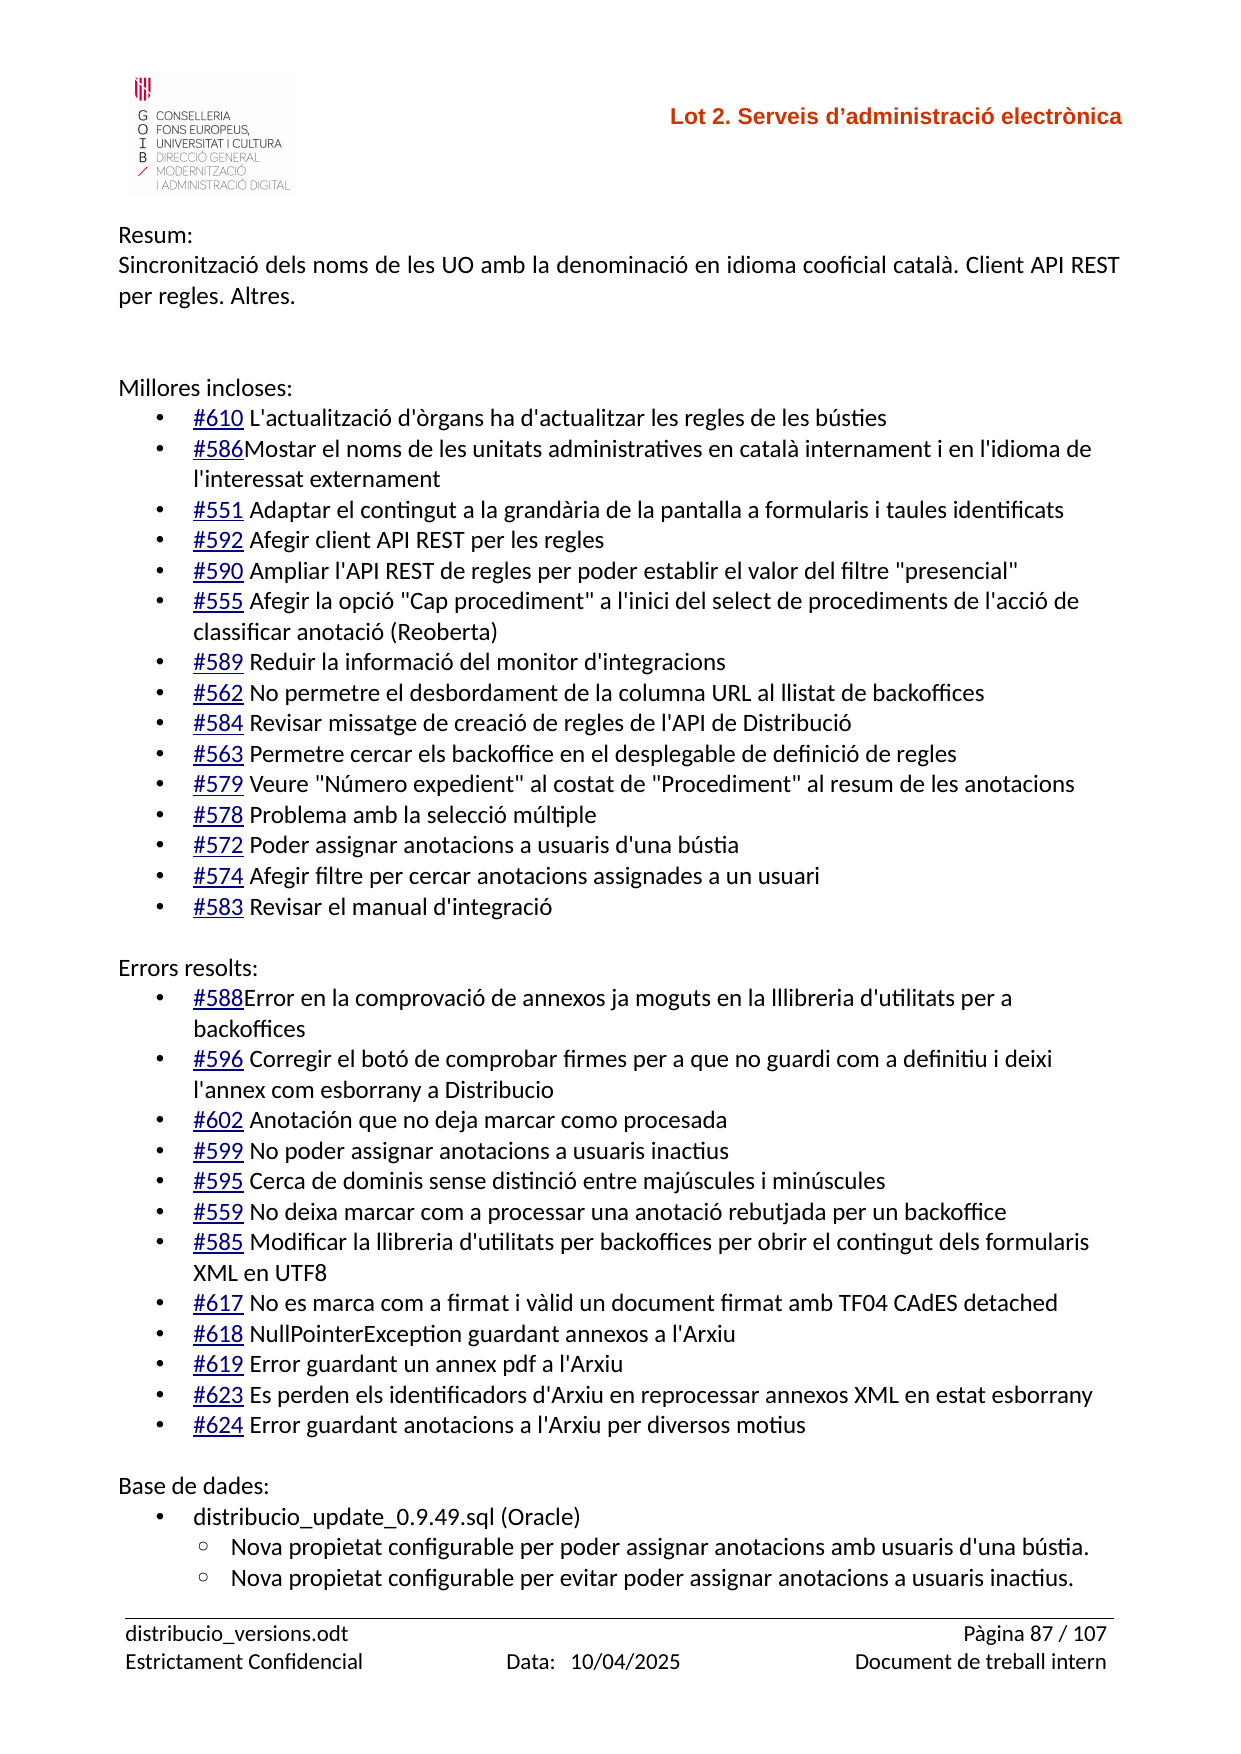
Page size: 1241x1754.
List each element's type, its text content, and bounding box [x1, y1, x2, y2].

list Nova propietat configurable per evitar poder assignar anotacions a usuaris inactius. [193, 1562, 1122, 1593]
list #559 No deixa marcar com a processar una anotació rebutjada per un backoffice [156, 1196, 1122, 1226]
list #555 Afegir la opció "Cap procediment" a l'inici del select de procediments de l'acció de classificar anotació (Reoberta) [156, 585, 1122, 646]
text Millores incloses: [118, 372, 1122, 402]
list #589 Reduir la informació del monitor d'integracions [156, 646, 1122, 677]
list #572 Poder assignar anotacions a usuaris d'una bústia [156, 829, 1122, 860]
list #584 Revisar missatge de creació de regles de l'API de Distribució [156, 707, 1122, 738]
list #596 Corregir el botó de comprobar firmes per a que no guardi com a definitiu i deixi l'annex com esborrany a Distribucio [156, 1043, 1122, 1104]
list #618 NullPointerException guardant annexos a l'Arxiu [156, 1318, 1122, 1348]
list #585 Modificar la llibreria d'utilitats per backoffices per obrir el contingut dels formularis XML en UTF8 [156, 1226, 1122, 1287]
list Nova propietat configurable per poder assignar anotacions amb usuaris d'una bústia. [193, 1532, 1122, 1562]
list #588Error en la comprovació de annexos ja moguts en la lllibreria d'utilitats per a backoffices [156, 982, 1122, 1043]
list #602 Anotación que no deja marcar como procesada [156, 1104, 1122, 1135]
list #586Mostar el noms de les unitats administratives en català internament i en l'idioma de l'interessat externament [156, 433, 1122, 494]
list #619 Error guardant un annex pdf a l'Arxiu [156, 1348, 1122, 1379]
list #562 No permetre el desbordament de la columna URL al llistat de backoffices [156, 677, 1122, 707]
list #590 Ampliar l'API REST de regles per poder establir el valor del filtre "presencial" [156, 555, 1122, 585]
list #610 L'actualització d'òrgans ha d'actualitzar les regles de les bústies [156, 402, 1122, 433]
list #563 Permetre cercar els backoffice en el desplegable de definició de regles [156, 738, 1122, 768]
picture [126, 70, 299, 197]
list #623 Es perden els identificadors d'Arxiu en reprocessar annexos XML en estat esborrany [156, 1379, 1122, 1409]
list #595 Cerca de dominis sense distinció entre majúscules i minúscules [156, 1165, 1122, 1196]
list #574 Afegir filtre per cercar anotacions assignades a un usuari [156, 860, 1122, 891]
text Errors resolts: [118, 952, 1122, 982]
text Resum: [118, 219, 1122, 250]
text Sincronització dels noms de les UO amb la denominació en idioma cooficial català. Client API REST per regles. Altres. [118, 250, 1122, 311]
text Base de dades: [118, 1471, 1122, 1501]
list #617 No es marca com a firmat i vàlid un document firmat amb TF04 CAdES detached [156, 1287, 1122, 1318]
list #592 Afegir client API REST per les regles [156, 524, 1122, 555]
list #551 Adaptar el contingut a la grandària de la pantalla a formularis i taules identificats [156, 494, 1122, 524]
list #599 No poder assignar anotacions a usuaris inactius [156, 1135, 1122, 1165]
list distribucio_update_0.9.49.sql (Oracle) [156, 1501, 1122, 1532]
list #579 Veure "Número expedient" al costat de "Procediment" al resum de les anotacions [156, 768, 1122, 799]
list #624 Error guardant anotacions a l'Arxiu per diversos motius [156, 1409, 1122, 1440]
list #578 Problema amb la selecció múltiple [156, 799, 1122, 829]
list #583 Revisar el manual d'integració [156, 891, 1122, 921]
